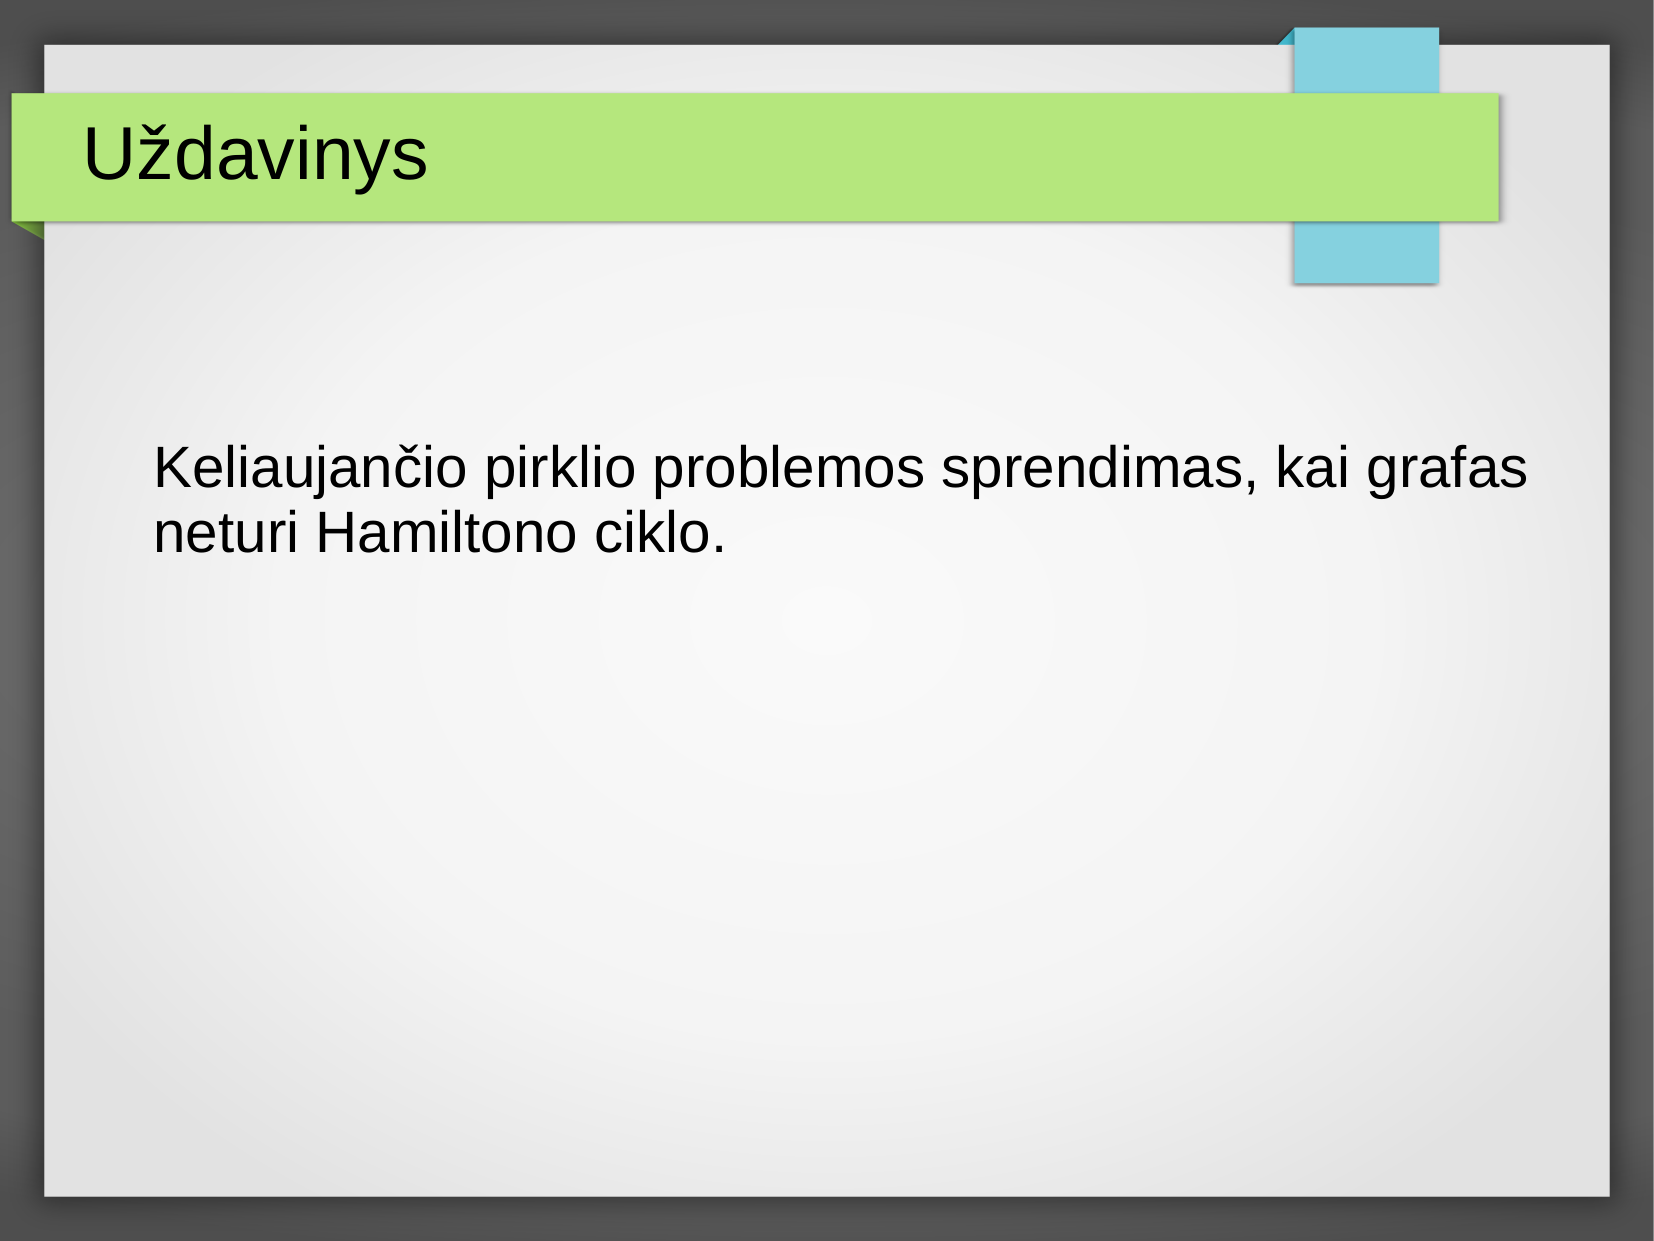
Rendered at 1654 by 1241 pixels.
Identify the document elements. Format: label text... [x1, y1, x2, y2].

picture [0, 0, 1654, 1241]
list Keliaujančio pirklio problemos sprendimas, kai grafas neturi Hamiltono ciklo. [82, 435, 1571, 1015]
title Uždavinys [82, 94, 1264, 213]
